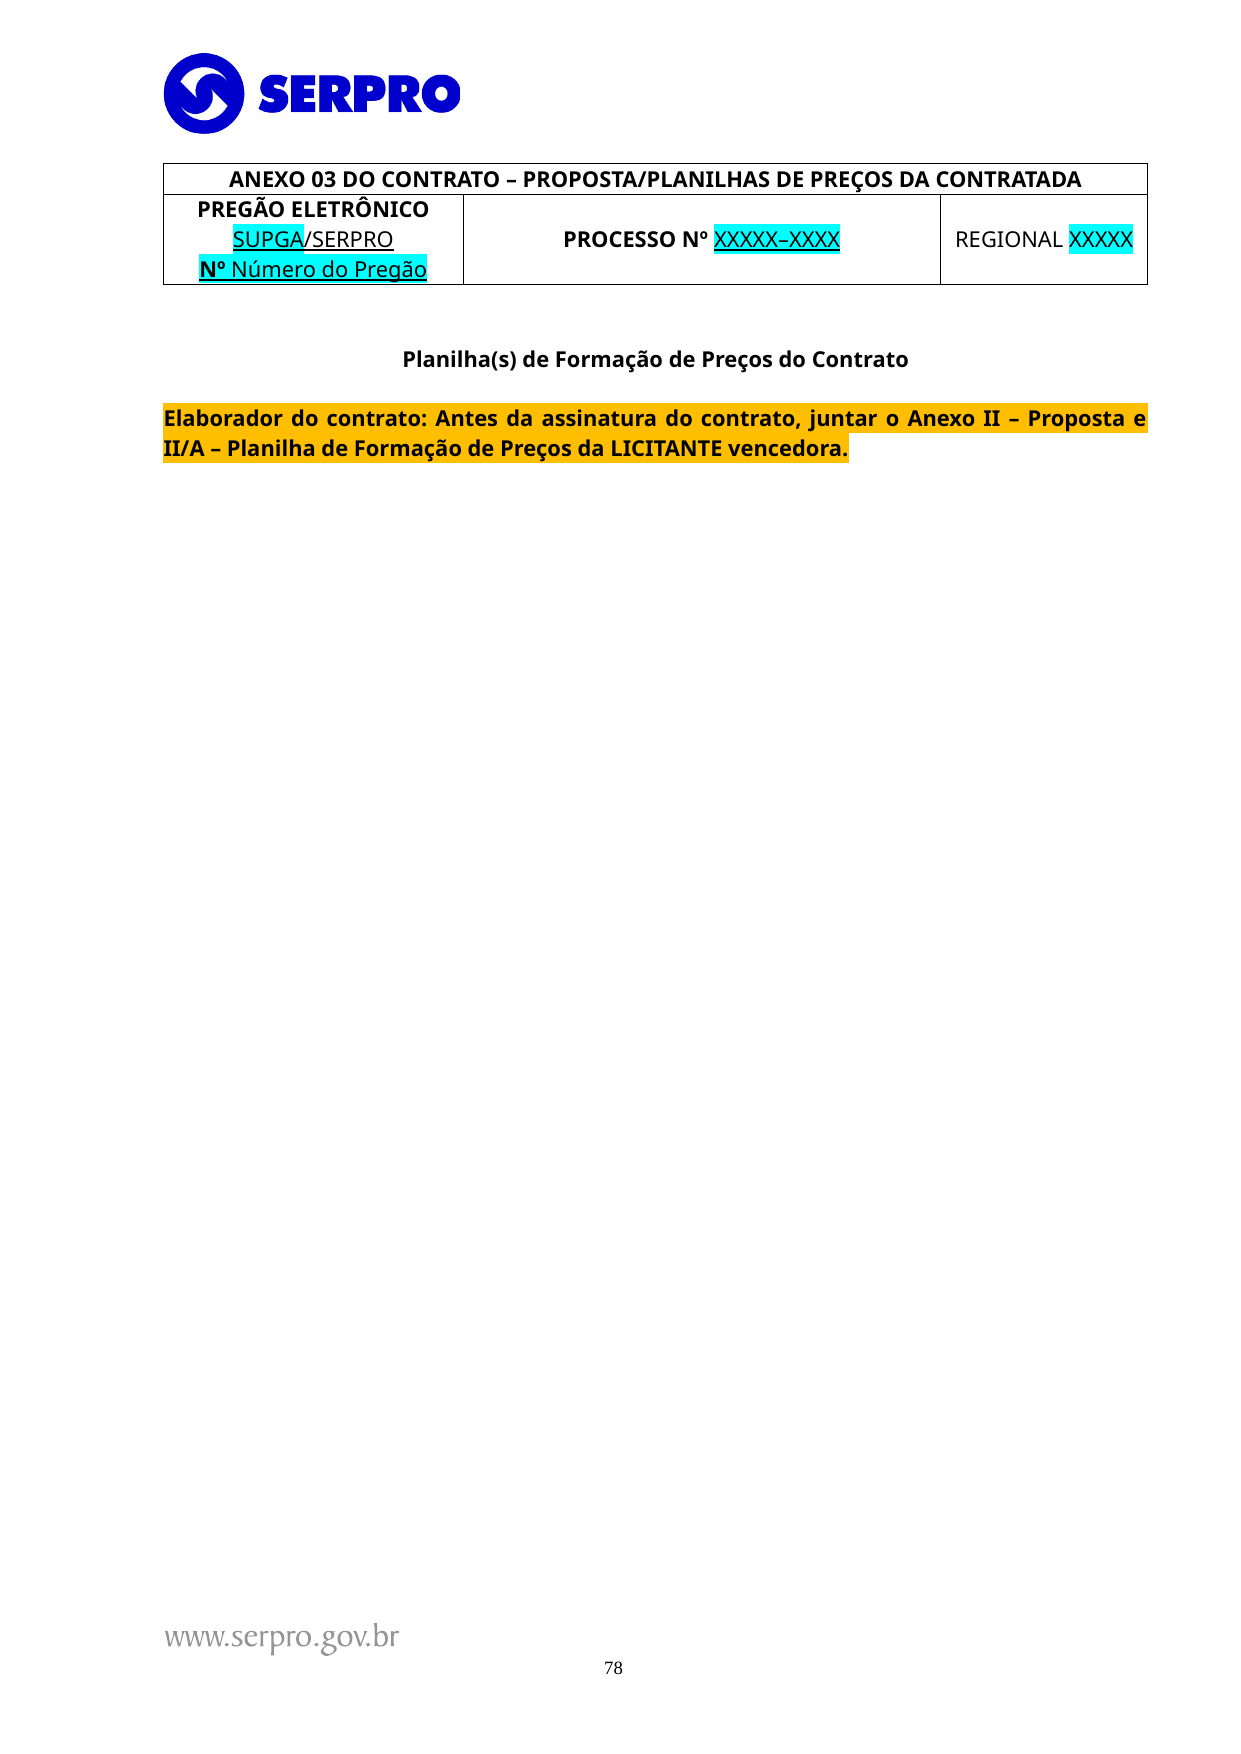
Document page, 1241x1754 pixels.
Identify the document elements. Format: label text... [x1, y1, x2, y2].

table_cell REGIONAL XXXXX [941, 195, 1147, 283]
table_header ANEXO 03 DO CONTRATO – PROPOSTA/PLANILHAS DE PREÇOS DA CONTRATADA [164, 164, 1147, 194]
picture [163, 53, 461, 134]
text Planilha(s) de Formação de Preços do Contrato [163, 344, 1148, 373]
table_cell PREGÃO ELETRÔNICO SUPGA/SERPRO Nº Número do Pregão [164, 195, 463, 283]
text Elaborador do contrato: Antes da assinatura do contrato, juntar o Anexo II – Proposta e II/A – Planilha de Formação de Preços da LICITANTE vencedora. [163, 403, 1148, 463]
table_cell PROCESSO Nº XXXXX–XXXX [464, 195, 940, 283]
